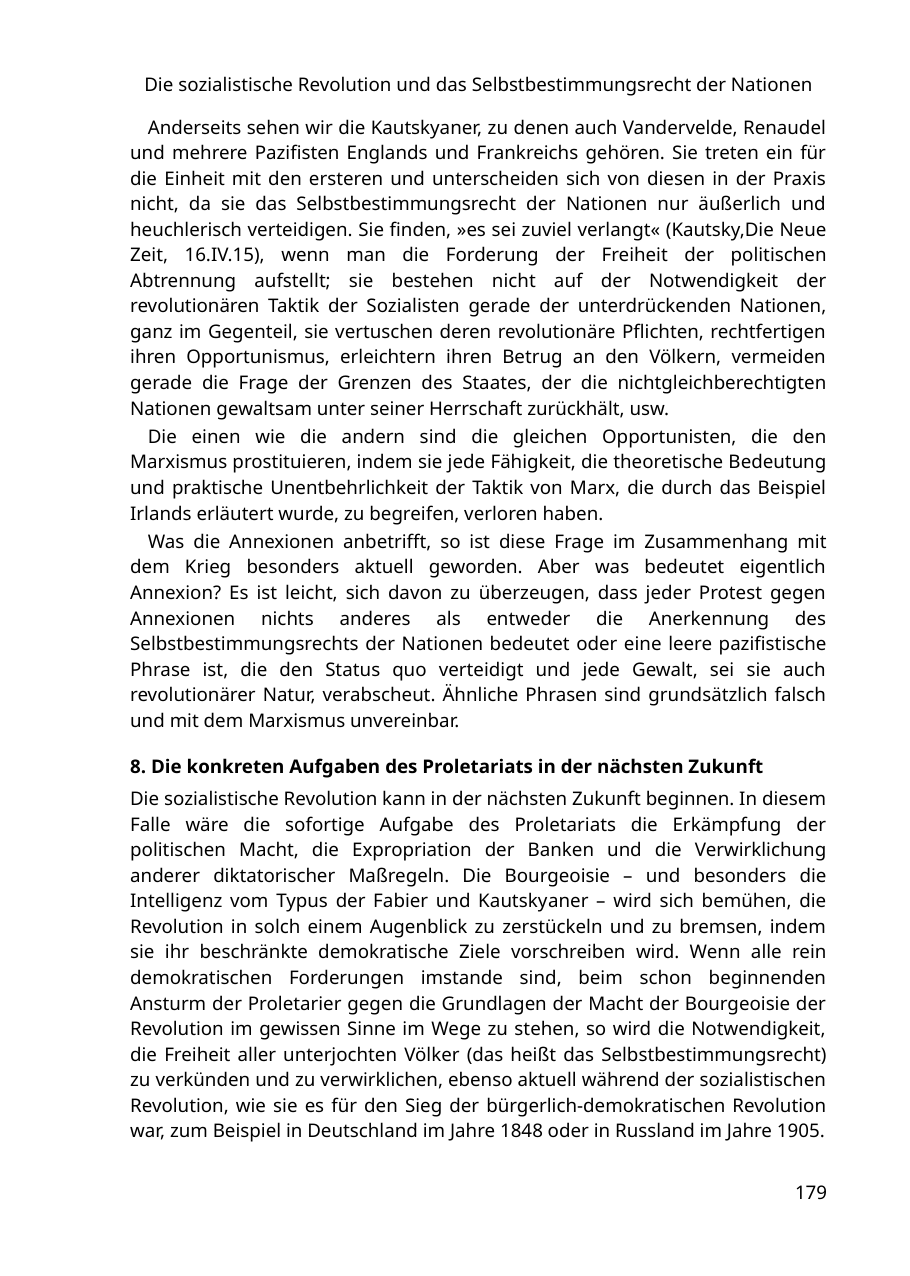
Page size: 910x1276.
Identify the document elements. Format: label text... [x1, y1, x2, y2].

text Die einen wie die andern sind die gleichen Opportunisten, die den Marxismus prostituieren, indem sie jede Fähigkeit, die theoretische Bedeutung und praktische Unentbehrlichkeit der Taktik von Marx, die durch das Beispiel Irlands erläutert wurde, zu begreifen, verloren haben. [130, 423, 827, 525]
text 8. Die konkreten Aufgaben des Proletariats in der nächsten Zukunft [130, 753, 827, 778]
text Was die Annexionen anbetrifft, so ist diese Frage im Zusammenhang mit dem Krieg besonders aktuell geworden. Aber was bedeutet eigentlich Annexion? Es ist leicht, sich davon zu überzeugen, dass jeder Protest gegen Annexionen nichts anderes als entweder die Anerkennung des Selbstbestimmungsrechts der Nationen bedeutet oder eine leere pazifistische Phrase ist, die den Status quo verteidigt und jede Gewalt, sei sie auch revolutionärer Natur, verabscheut. Ähnliche Phrasen sind grundsätzlich falsch und mit dem Marxismus unvereinbar. [130, 528, 827, 732]
text Die sozialistische Revolution kann in der nächsten Zukunft beginnen. In diesem Falle wäre die sofortige Aufgabe des Proletariats die Erkämpfung der politischen Macht, die Expropriation der Banken und die Verwirklichung anderer diktatorischer Maßregeln. Die Bourgeoisie – und besonders die Intelligenz vom Typus der Fabier und Kautsky­aner – wird sich bemühen, die Revolution in solch einem Augenblick zu zerstückeln und zu bremsen, indem sie ihr beschränkte demokratische Ziele vorschreiben wird. Wenn alle rein demokratischen Forderungen imstande sind, beim schon beginnenden Ansturm der Proletarier gegen die Grundlagen der Macht der Bourgeoisie der Revolution im gewissen Sinne im Wege zu stehen, so wird die Notwendigkeit, die Freiheit aller unterjochten Völker (das heißt das Selbstbestimmungsrecht) zu verkünden und zu verwirklichen, ebenso aktuell während der sozialistischen Revolution, wie sie es für den Sieg der bürgerlich-demokratischen Revolution war, zum Beispiel in Deutschland im Jahre 1848 oder in Russland im Jahre 1905. [130, 786, 827, 1143]
text Anderseits sehen wir die Kautskyaner, zu denen auch Vandervelde, Renaudel und mehrere Pazifisten Englands und Frankreichs gehören. Sie treten ein für die Einheit mit den ersteren und unterscheiden sich von diesen in der Praxis nicht, da sie das Selbstbestimmungsrecht der Nationen nur äußerlich und heuchlerisch verteidigen. Sie finden, »es sei zuviel verlangt« (Kautsky,Die Neue Zeit, 16.IV.15), wenn man die Forderung der Freiheit der politischen Abtrennung aufstellt; sie bestehen nicht auf der Notwendigkeit der revolutionären Taktik der Sozialisten gerade der unterdrückenden Nationen, ganz im Gegenteil, sie vertuschen deren revolutionäre Pflichten, rechtfertigen ihren Opportunismus, erleichtern ihren Betrug an den Völkern, vermeiden gerade die Frage der Grenzen des Staates, der die nichtgleichberechtigten Nationen gewaltsam unter seiner Herrschaft zurückhält, usw. [130, 114, 827, 420]
